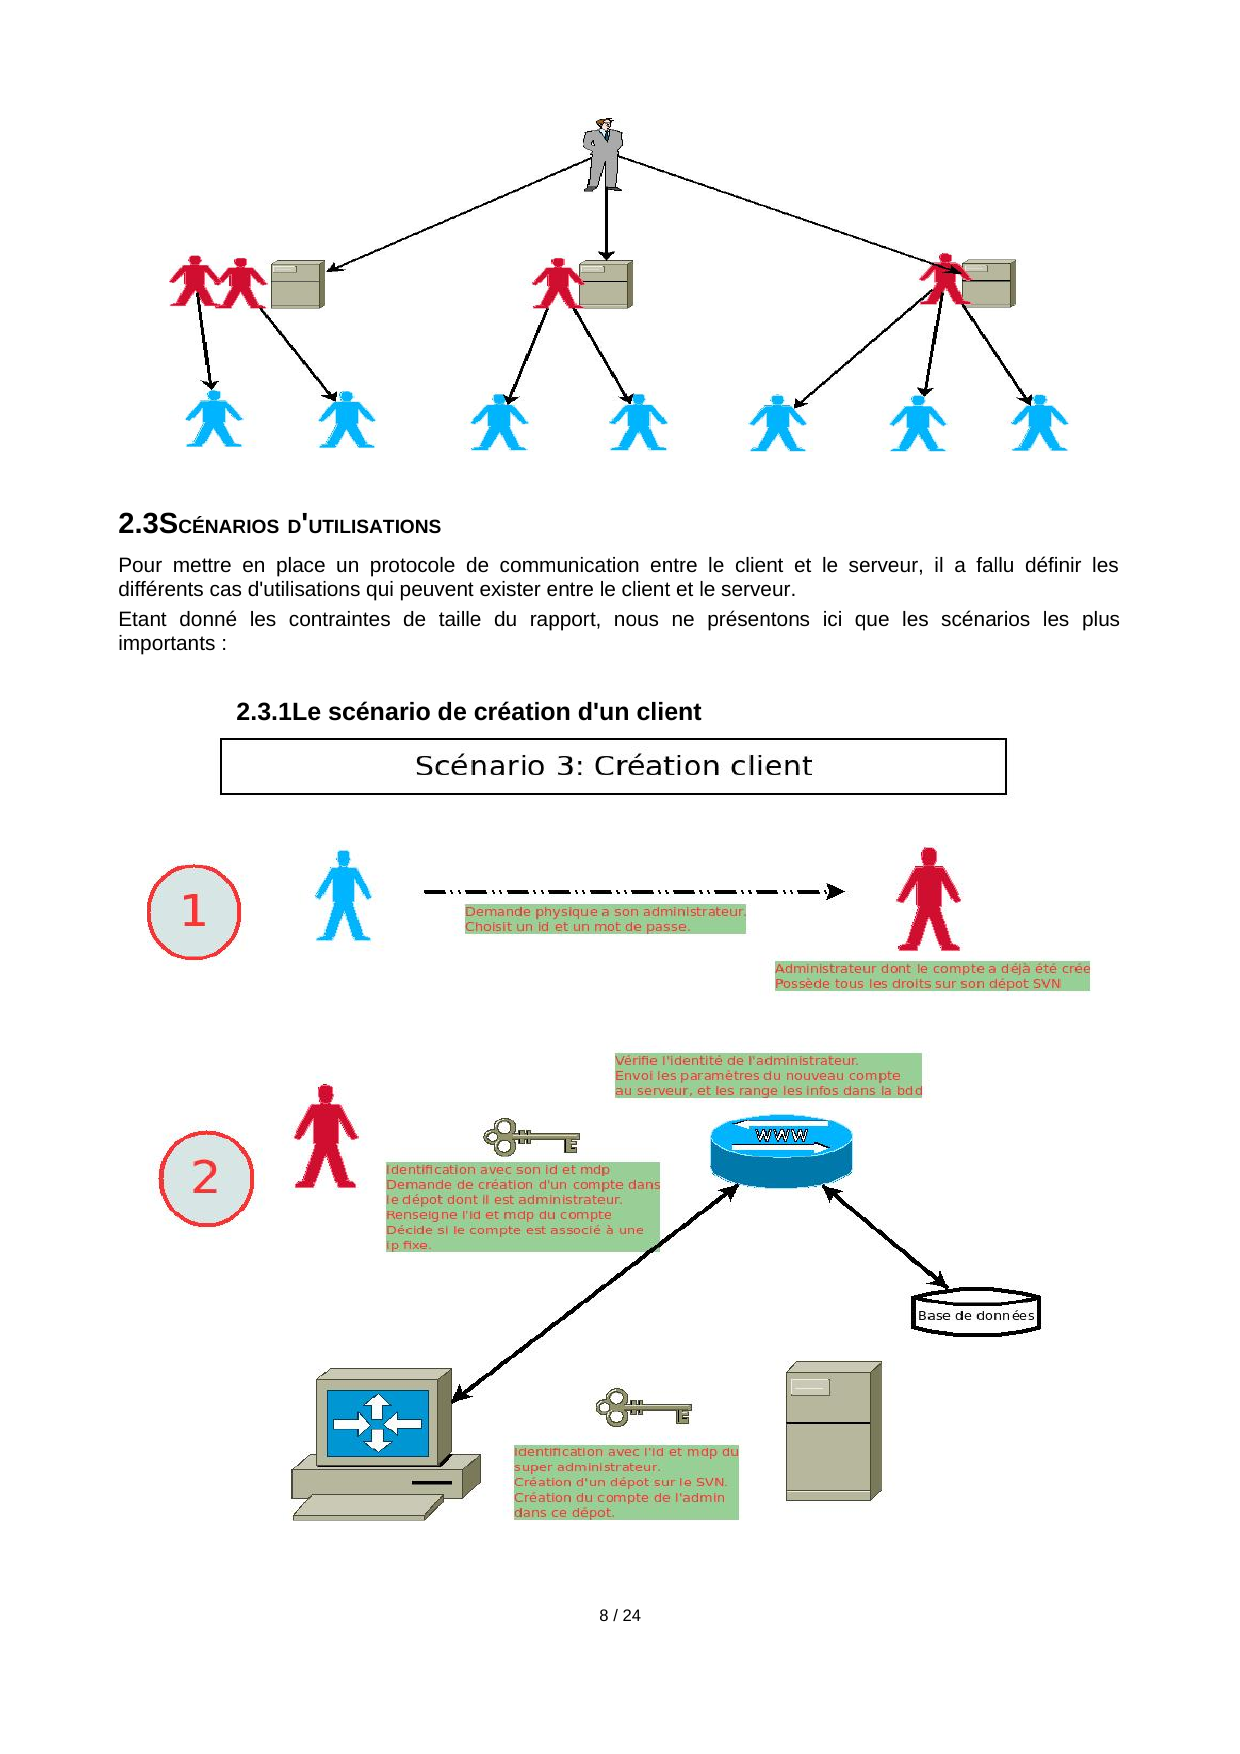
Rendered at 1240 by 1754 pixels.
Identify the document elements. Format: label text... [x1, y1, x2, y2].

picture [147, 738, 1093, 1521]
picture [761, 435, 797, 452]
picture [169, 118, 1071, 452]
subtitle Le scénario de création d'un client [236, 697, 1121, 726]
text Pour mettre en place un protocole de communication entre le client et le serveur, il a fallu définir les différents cas d'utilisations qui peuvent exister entre le client et le serveur. [118, 552, 1121, 600]
text Etant donné les contraintes de taille du rapport, nous ne présentons ici que les scénarios les plus importants : [118, 607, 1121, 654]
subtitle Scénarios d'utilisations [118, 506, 1121, 540]
